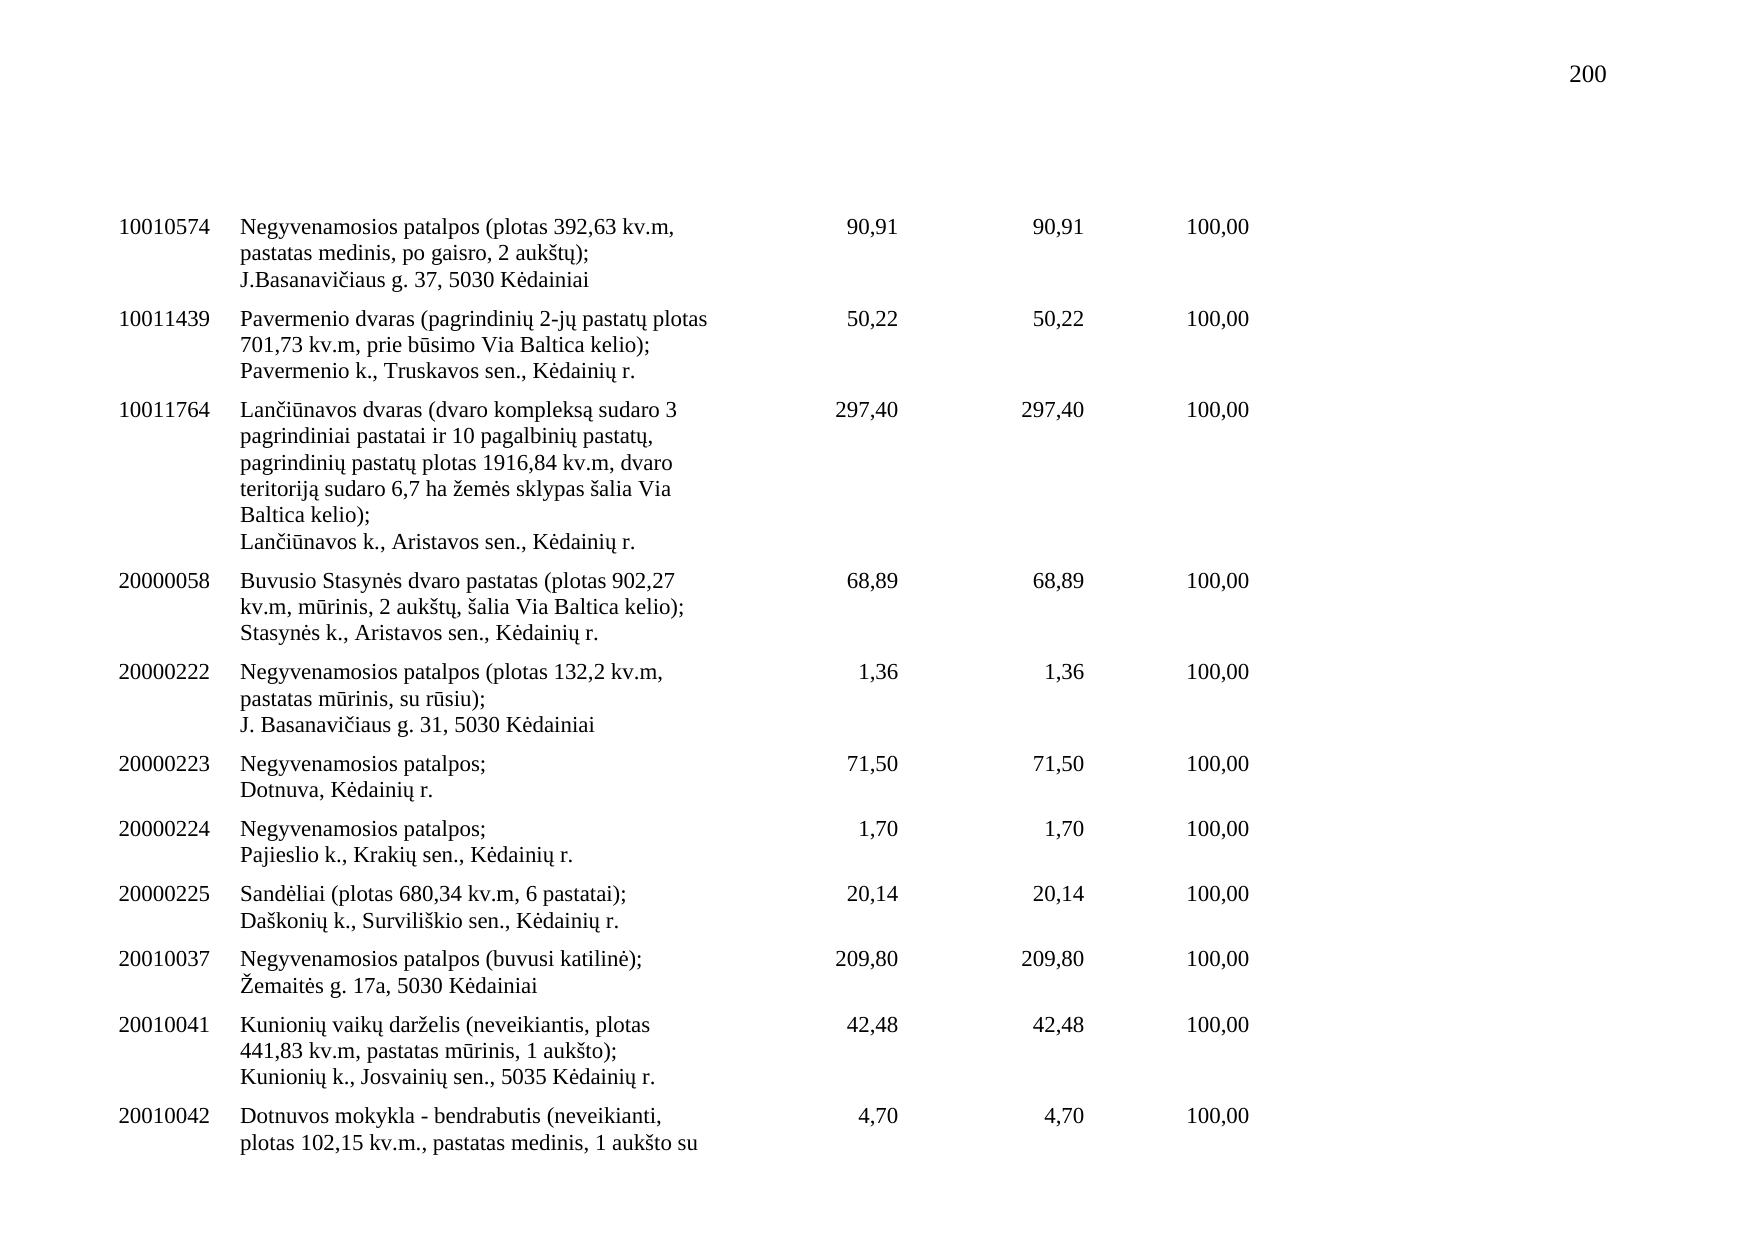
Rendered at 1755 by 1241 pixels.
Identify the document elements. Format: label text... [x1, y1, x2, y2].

table_cell Negyvenamosios patalpos (plotas 392,63 kv.m, pastatas medinis, po gaisro, 2 aukštų); J.Basanavičiaus g. 37, 5030 Kėdainiai [229, 207, 725, 298]
table_cell Buvusio Stasynės dvaro pastatas (plotas 902,27 kv.m, mūrinis, 2 aukštų, šalia Via Baltica kelio); Stasynės k., Aristavos sen., Kėdainių r. [229, 561, 725, 652]
table_cell 100,00 [1101, 809, 1266, 874]
table_cell [1472, 809, 1636, 874]
table_cell 1,36 [725, 652, 915, 744]
table_cell 90,91 [915, 207, 1101, 298]
table_cell Negyvenamosios patalpos (plotas 132,2 kv.m, pastatas mūrinis, su rūsiu); J. Basanavičiaus g. 31, 5030 Kėdainiai [229, 652, 725, 744]
table_cell [1266, 874, 1472, 939]
table_cell 20000223 [100, 744, 229, 809]
table_cell [1266, 390, 1472, 561]
table_cell 20010041 [100, 1005, 229, 1096]
table_cell [1266, 561, 1472, 652]
table_cell 100,00 [1101, 874, 1266, 939]
table_cell 10011764 [100, 390, 229, 561]
table_cell 4,70 [725, 1096, 915, 1155]
table_cell Lančiūnavos dvaras (dvaro kompleksą sudaro 3 pagrindiniai pastatai ir 10 pagalbinių pastatų, pagrindinių pastatų plotas 1916,84 kv.m, dvaro teritoriją sudaro 6,7 ha žemės sklypas šalia Via Baltica kelio); Lančiūnavos k., Aristavos sen., Kėdainių r. [229, 390, 725, 561]
table_cell [1472, 744, 1636, 809]
table_cell 20010042 [100, 1096, 229, 1155]
table_cell Kunionių vaikų darželis (neveikiantis, plotas 441,83 kv.m, pastatas mūrinis, 1 aukšto); Kunionių k., Josvainių sen., 5035 Kėdainių r. [229, 1005, 725, 1096]
table_cell 50,22 [725, 298, 915, 390]
table_cell Sandėliai (plotas 680,34 kv.m, 6 pastatai); Daškonių k., Surviliškio sen., Kėdainių r. [229, 874, 725, 939]
table_cell 100,00 [1101, 298, 1266, 390]
table_cell 209,80 [725, 939, 915, 1004]
table_cell 20000222 [100, 652, 229, 744]
table_cell 100,00 [1101, 207, 1266, 298]
table_cell 68,89 [915, 561, 1101, 652]
table_cell Dotnuvos mokykla - bendrabutis (neveikianti, plotas 102,15 kv.m., pastatas medinis, 1 aukšto su [229, 1096, 725, 1155]
table_cell [1266, 652, 1472, 744]
table_cell [1472, 652, 1636, 744]
table_cell 100,00 [1101, 652, 1266, 744]
table_cell 42,48 [915, 1005, 1101, 1096]
table_cell 20000058 [100, 561, 229, 652]
table_cell 100,00 [1101, 939, 1266, 1004]
table_cell 50,22 [915, 298, 1101, 390]
table_cell 100,00 [1101, 390, 1266, 561]
table_cell 20000224 [100, 809, 229, 874]
table_cell 20,14 [725, 874, 915, 939]
table_cell [1266, 1005, 1472, 1096]
table_cell 71,50 [915, 744, 1101, 809]
table_cell 100,00 [1101, 561, 1266, 652]
table_cell 1,70 [725, 809, 915, 874]
table_cell 42,48 [725, 1005, 915, 1096]
table_cell [1472, 207, 1636, 298]
table_cell 4,70 [915, 1096, 1101, 1155]
table_cell [1266, 809, 1472, 874]
table_cell 68,89 [725, 561, 915, 652]
table_cell [1472, 390, 1636, 561]
table_cell [1266, 744, 1472, 809]
table_cell Pavermenio dvaras (pagrindinių 2-jų pastatų plotas 701,73 kv.m, prie būsimo Via Baltica kelio); Pavermenio k., Truskavos sen., Kėdainių r. [229, 298, 725, 390]
table_cell Negyvenamosios patalpos (buvusi katilinė); Žemaitės g. 17a, 5030 Kėdainiai [229, 939, 725, 1004]
table_cell Negyvenamosios patalpos; Dotnuva, Kėdainių r. [229, 744, 725, 809]
table_cell [1472, 939, 1636, 1004]
table_cell [1266, 207, 1472, 298]
table_cell 209,80 [915, 939, 1101, 1004]
table_cell [1472, 1096, 1636, 1155]
table_cell 1,70 [915, 809, 1101, 874]
table_cell 20,14 [915, 874, 1101, 939]
table_cell 20000225 [100, 874, 229, 939]
table_cell [1472, 874, 1636, 939]
table_cell 297,40 [915, 390, 1101, 561]
table_cell 90,91 [725, 207, 915, 298]
table_cell [1472, 1005, 1636, 1096]
table_cell [1472, 561, 1636, 652]
table_cell [1266, 298, 1472, 390]
table_cell 71,50 [725, 744, 915, 809]
table_cell Negyvenamosios patalpos; Pajieslio k., Krakių sen., Kėdainių r. [229, 809, 725, 874]
table_cell 297,40 [725, 390, 915, 561]
table_cell 100,00 [1101, 1096, 1266, 1155]
table_cell [1472, 298, 1636, 390]
table_cell 1,36 [915, 652, 1101, 744]
table_cell 100,00 [1101, 1005, 1266, 1096]
table_cell 20010037 [100, 939, 229, 1004]
table_cell [1266, 1096, 1472, 1155]
table_cell 10010574 [100, 207, 229, 298]
table_cell 100,00 [1101, 744, 1266, 809]
table_cell 10011439 [100, 298, 229, 390]
table_cell [1266, 939, 1472, 1004]
